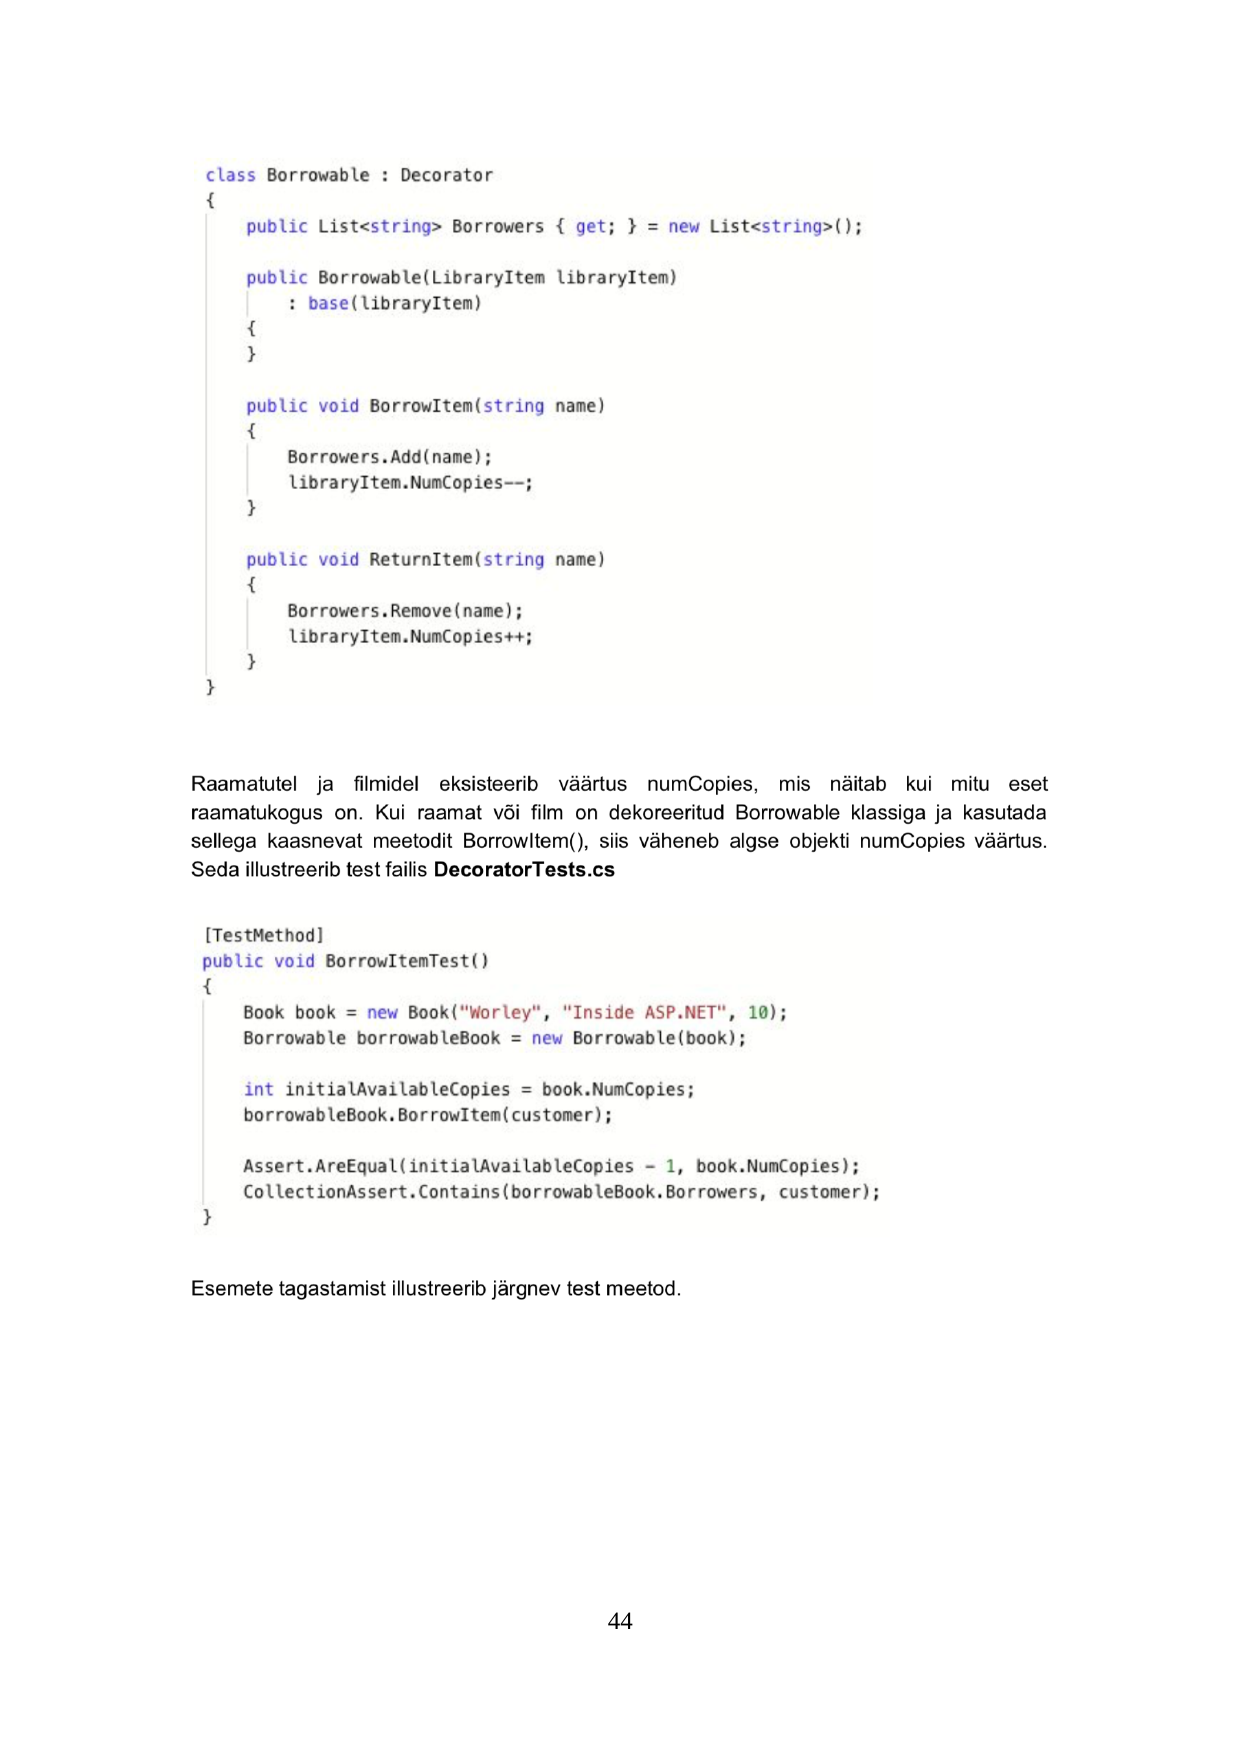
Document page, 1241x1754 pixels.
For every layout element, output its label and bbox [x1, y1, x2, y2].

picture [181, 147, 1059, 1313]
